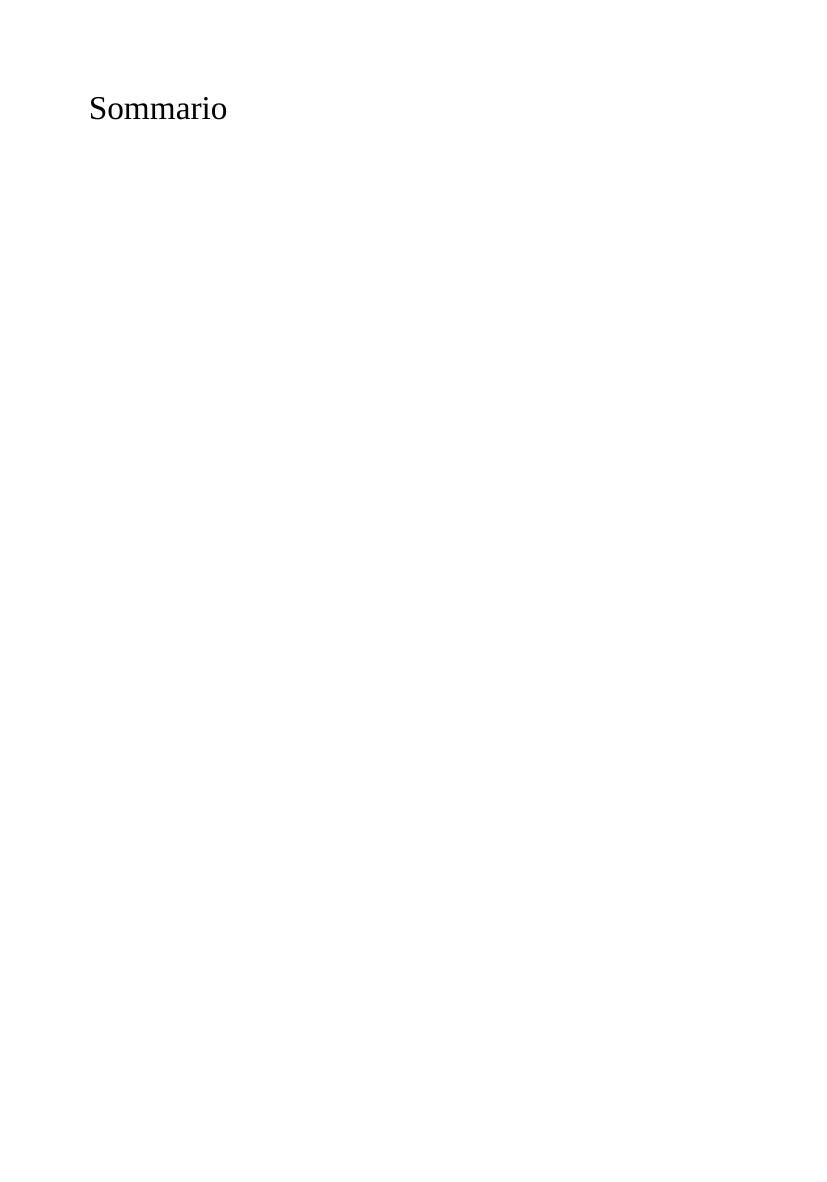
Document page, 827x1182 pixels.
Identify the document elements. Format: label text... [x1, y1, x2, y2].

subtitle Sommario [88, 88, 738, 127]
